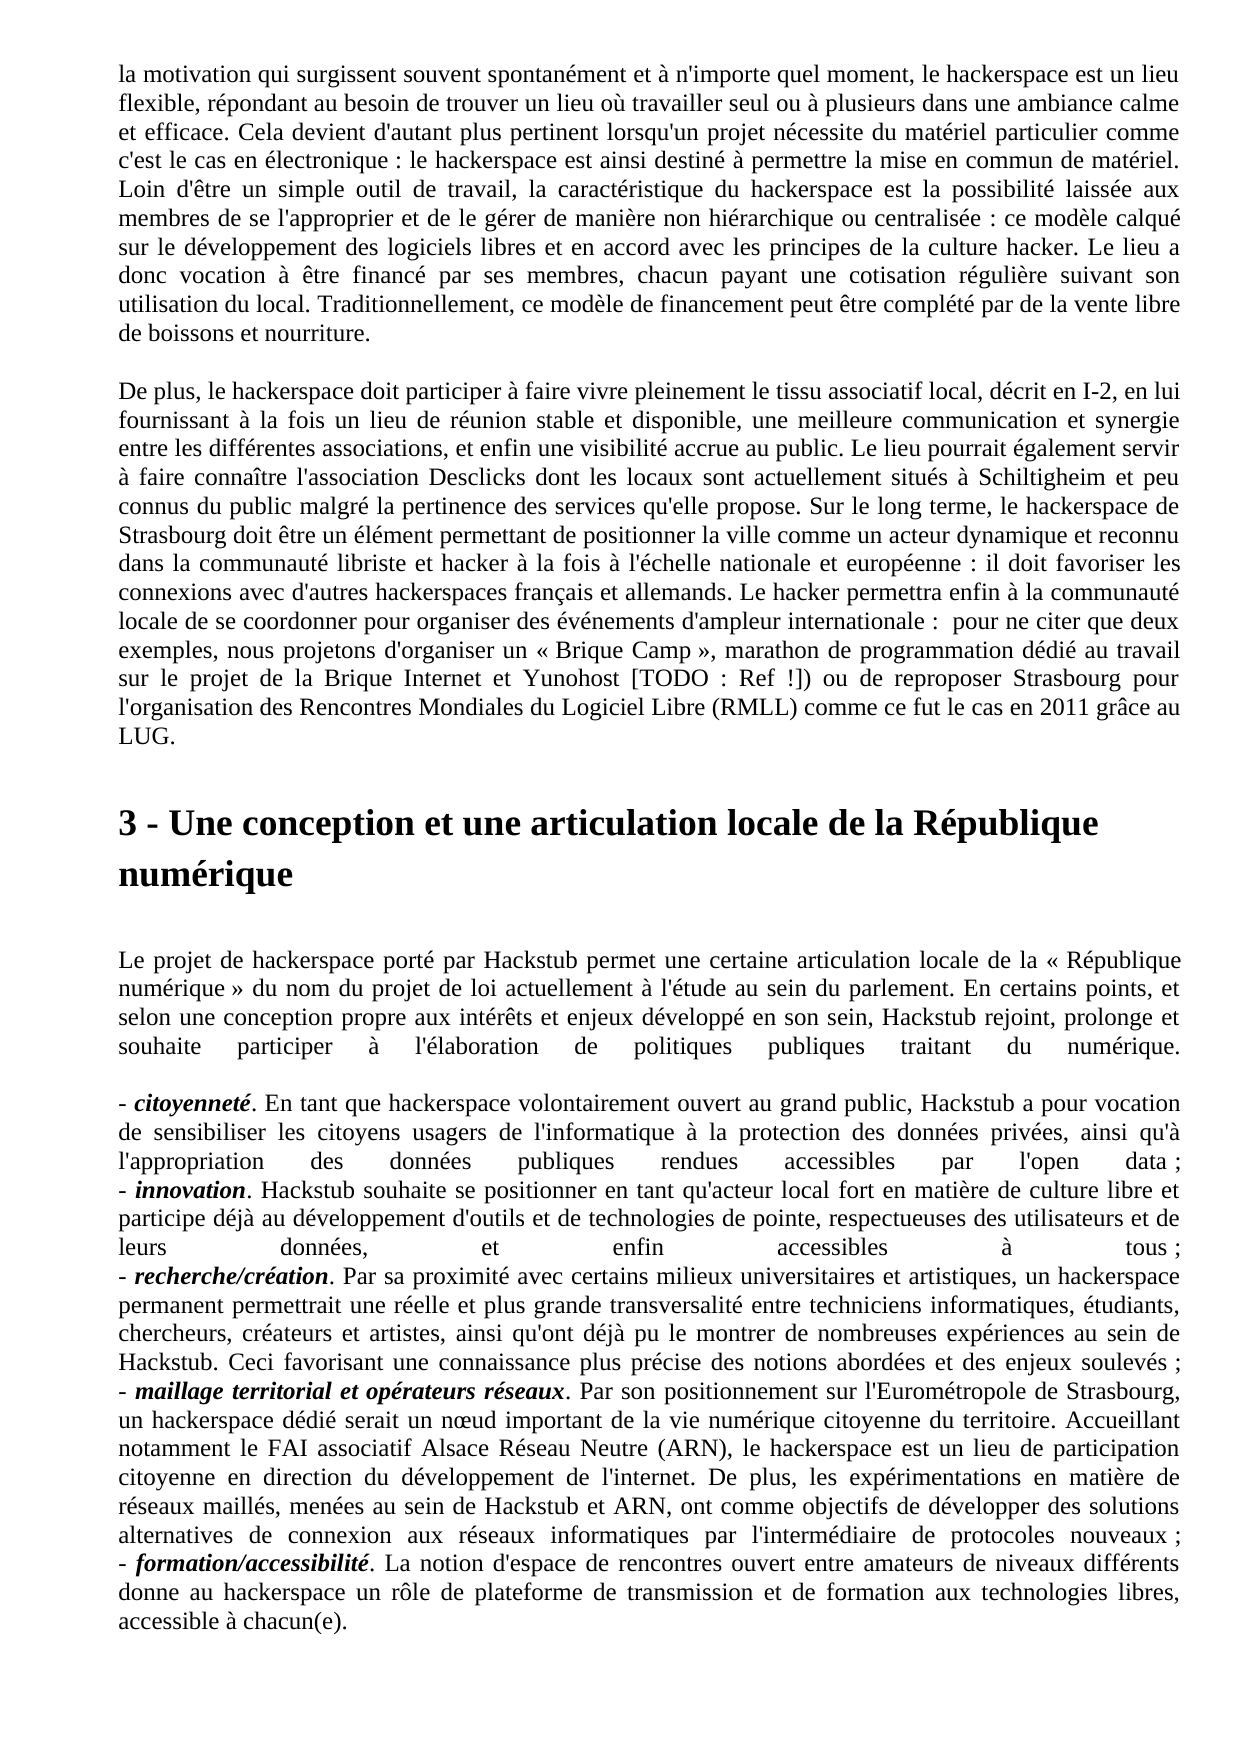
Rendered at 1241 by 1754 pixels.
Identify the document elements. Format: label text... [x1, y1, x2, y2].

text De plus, le hackerspace doit participer à faire vivre pleinement le tissu associatif local, décrit en I-2, en lui fournissant à la fois un lieu de réunion stable et disponible, une meilleure communication et synergie entre les différentes associations, et enfin une visibilité accrue au public. Le lieu pourrait également servir à faire connaître l'association Desclicks dont les locaux sont actuellement situés à Schiltigheim et peu connus du public malgré la pertinence des services qu'elle propose. Sur le long terme, le hackerspace de Strasbourg doit être un élément permettant de positionner la ville comme un acteur dynamique et reconnu dans la communauté libriste et hacker à la fois à l'échelle nationale et européenne : il doit favoriser les connexions avec d'autres hackerspaces français et allemands. Le hacker permettra enfin à la communauté locale de se coordonner pour organiser des événements d'ampleur internationale : pour ne citer que deux exemples, nous projetons d'organiser un « Brique Camp », marathon de programmation dédié au travail sur le projet de la Brique Internet et Yunohost [TODO : Ref !]) ou de reproposer Strasbourg pour l'organisation des Rencontres Mondiales du Logiciel Libre (RMLL) comme ce fut le cas en 2011 grâce au LUG. [118, 376, 1181, 750]
text la motivation qui surgissent souvent spontanément et à n'importe quel moment, le hackerspace est un lieu flexible, répondant au besoin de trouver un lieu où travailler seul ou à plusieurs dans une ambiance calme et efficace. Cela devient d'autant plus pertinent lorsqu'un projet nécessite du matériel particulier comme c'est le cas en électronique : le hackerspace est ainsi destiné à permettre la mise en commun de matériel. Loin d'être un simple outil de travail, la caractéristique du hackerspace est la possibilité laissée aux membres de se l'approprier et de le gérer de manière non hiérarchique ou centralisée : ce modèle calqué sur le développement des logiciels libres et en accord avec les principes de la culture hacker. Le lieu a donc vocation à être financé par ses membres, chacun payant une cotisation régulière suivant son utilisation du local. Traditionnellement, ce modèle de financement peut être complété par de la vente libre de boissons et nourriture. [118, 59, 1181, 347]
subtitle 3 - Une conception et une articulation locale de la République numérique [118, 800, 1181, 895]
text Le projet de hackerspace porté par Hackstub permet une certaine articulation locale de la « République numérique » du nom du projet de loi actuellement à l'étude au sein du parlement. En certains points, et selon une conception propre aux intérêts et enjeux développé en son sein, Hackstub rejoint, prolonge et souhaite participer à l'élaboration de politiques publiques traitant du numérique. - citoyenneté. En tant que hackerspace volontairement ouvert au grand public, Hackstub a pour vocation de sensibiliser les citoyens usagers de l'informatique à la protection des données privées, ainsi qu'à l'appropriation des données publiques rendues accessibles par l'open data ; - innovation. Hackstub souhaite se positionner en tant qu'acteur local fort en matière de culture libre et participe déjà au développement d'outils et de technologies de pointe, respectueuses des utilisateurs et de leurs données, et enfin accessibles à tous ; - recherche/création. Par sa proximité avec certains milieux universitaires et artistiques, un hackerspace permanent permettrait une réelle et plus grande transversalité entre techniciens informatiques, étudiants, chercheurs, créateurs et artistes, ainsi qu'ont déjà pu le montrer de nombreuses expériences au sein de Hackstub. Ceci favorisant une connaissance plus précise des notions abordées et des enjeux soulevés ; - maillage territorial et opérateurs réseaux. Par son positionnement sur l'Eurométropole de Strasbourg, un hackerspace dédié serait un nœud important de la vie numérique citoyenne du territoire. Accueillant notamment le FAI associatif Alsace Réseau Neutre (ARN), le hackerspace est un lieu de participation citoyenne en direction du développement de l'internet. De plus, les expérimentations en matière de réseaux maillés, menées au sein de Hackstub et ARN, ont comme objectifs de développer des solutions alternatives de connexion aux réseaux informatiques par l'intermédiaire de protocoles nouveaux ; - formation/accessibilité. La notion d'espace de rencontres ouvert entre amateurs de niveaux différents donne au hackerspace un rôle de plateforme de transmission et de formation aux technologies libres, accessible à chacun(e). [118, 916, 1181, 1635]
